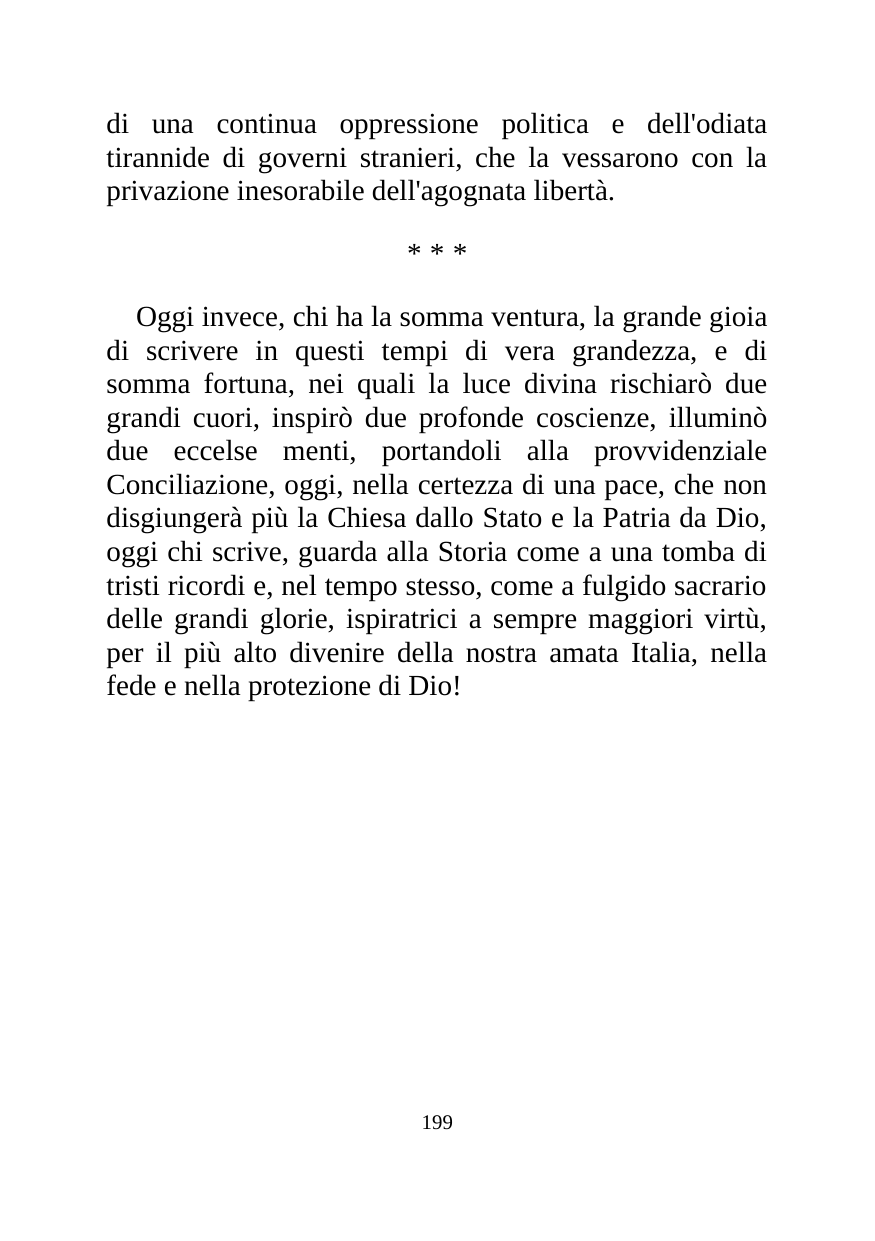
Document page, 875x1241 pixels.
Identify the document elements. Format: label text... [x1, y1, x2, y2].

text di una continua oppressione politica e dell'odiata tirannide di governi stranieri, che la vessarono con la privazione inesorabile dell'agognata libertà. [106, 106, 768, 207]
text Oggi invece, chi ha la somma ventura, la grande gioia di scrivere in questi tempi di vera grandezza, e di somma fortuna, nei quali la luce divina rischiarò due grandi cuori, inspirò due profonde coscienze, illuminò due eccelse menti, portandoli alla provvidenziale Conciliazione, oggi, nella certezza di una pace, che non disgiungerà più la Chiesa dallo Stato e la Patria da Dio, oggi chi scrive, guarda alla Storia come a una tomba di tristi ricordi e, nel tempo stesso, come a fulgido sacrario delle grandi glorie, ispiratrici a sempre maggiori virtù, per il più alto divenire della nostra amata Italia, nella fede e nella protezione di Dio! [106, 299, 768, 702]
text *** [106, 236, 768, 270]
